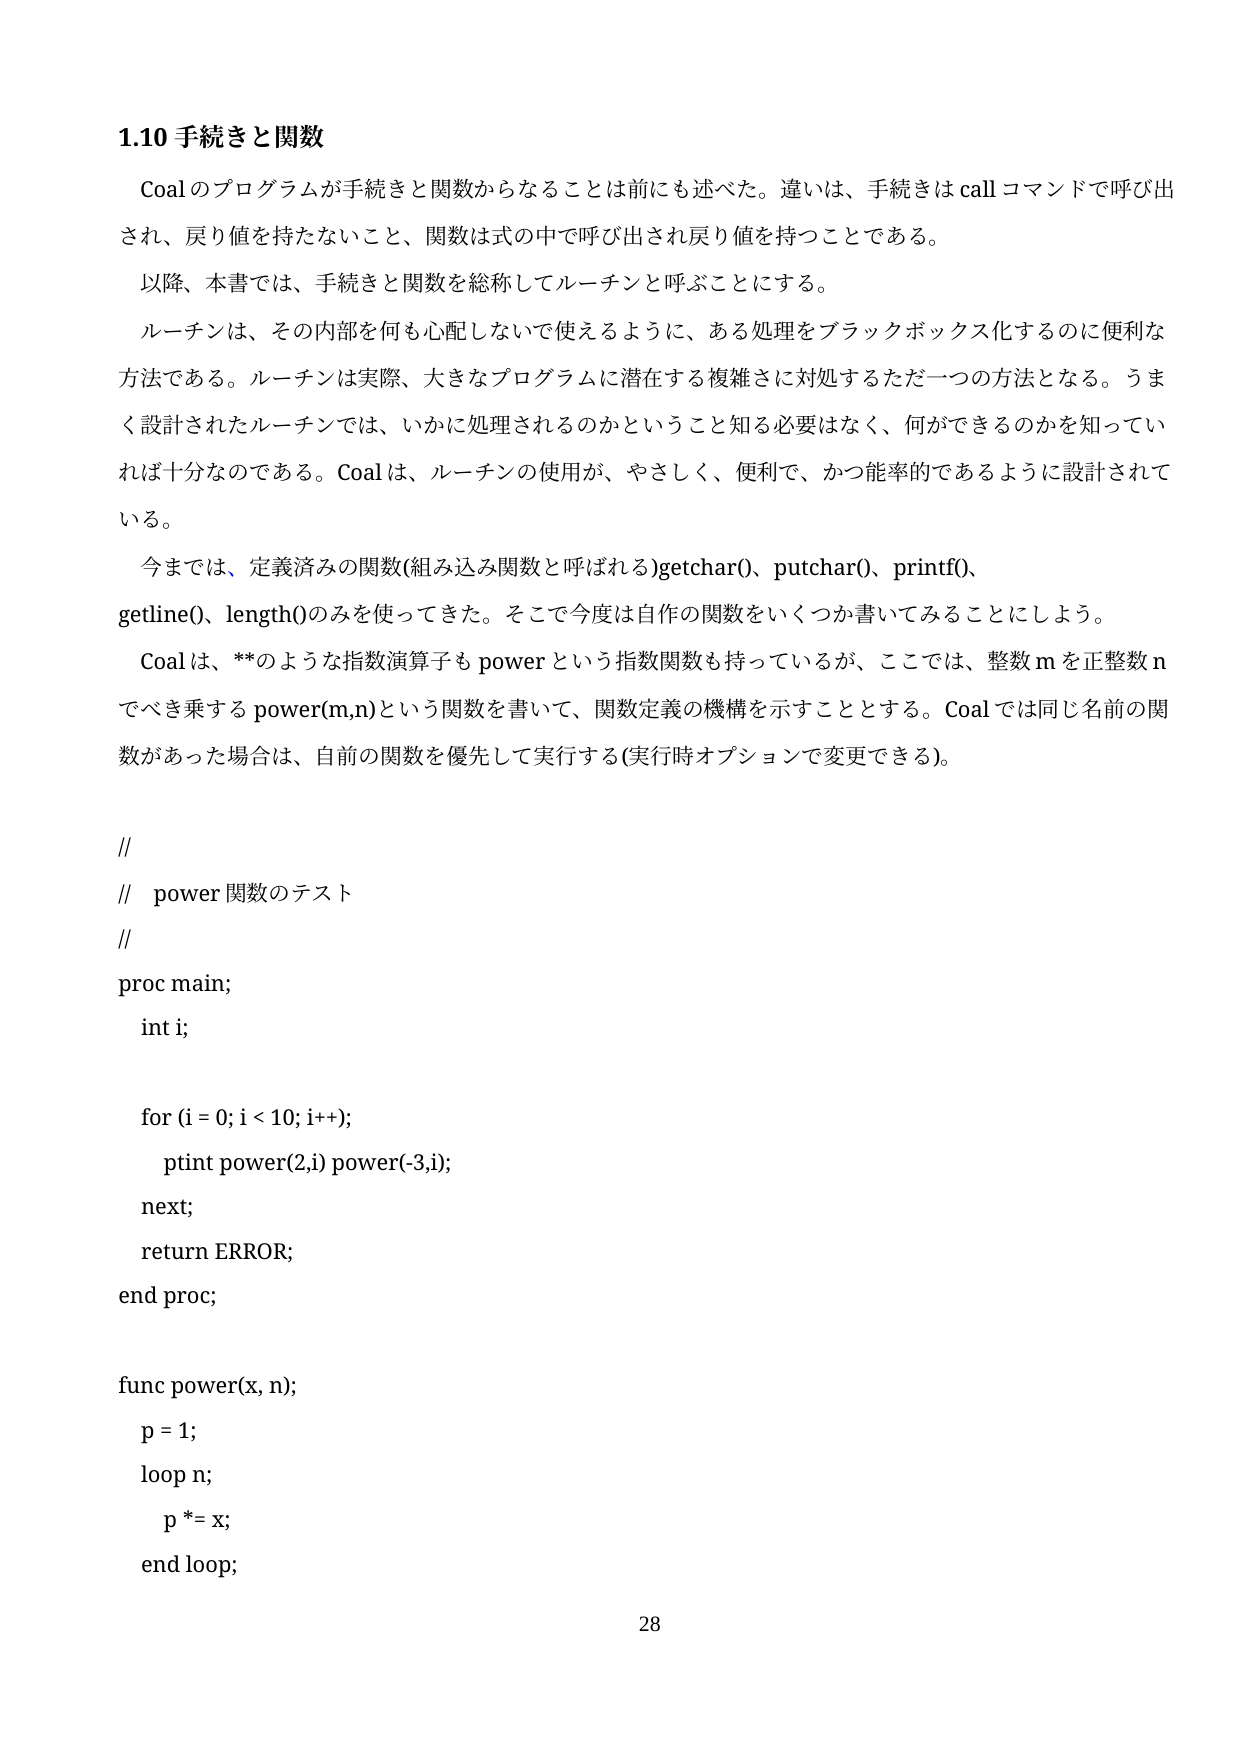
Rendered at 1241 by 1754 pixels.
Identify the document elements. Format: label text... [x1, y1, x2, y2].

text Coalは、**のような指数演算子もpowerという指数関数も持っているが、ここでは、整数mを正整数nでべき乗するpower(m,n)という関数を書いて、関数定義の機構を示すこととする。Coalでは同じ名前の関数があった場合は、自前の関数を優先して実行する(実行時オプションで変更できる)。 [118, 644, 1181, 771]
text // power関数のテスト [118, 876, 1181, 907]
text ptint power(2,i) power(-3,i); [118, 1146, 1181, 1176]
text // [118, 923, 1181, 953]
text // [118, 831, 1181, 861]
text next; [118, 1191, 1181, 1221]
text int i; [118, 1012, 1181, 1042]
text return ERROR; [118, 1236, 1181, 1266]
text 以降、本書では、手続きと関数を総称してルーチンと呼ぶことにする。 [118, 267, 1181, 298]
text proc main; [118, 968, 1181, 997]
text p = 1; [118, 1414, 1181, 1444]
text 今までは、定義済みの関数(組み込み関数と呼ばれる)getchar()、putchar()、printf()、 [118, 550, 1181, 581]
text getline()、length()のみを使ってきた。そこで今度は自作の関数をいくつか書いてみることにしよう。 [118, 597, 1181, 629]
text end proc; [118, 1281, 1181, 1310]
text p *= x; [118, 1504, 1181, 1534]
text for (i = 0; i < 10; i++); [118, 1102, 1181, 1132]
text end loop; [118, 1549, 1181, 1578]
text ルーチンは、その内部を何も心配しないで使えるように、ある処理をブラックボックス化するのに便利な方法である。ルーチンは実際、大きなプログラムに潜在する複雑さに対処するただ一つの方法となる。うまく設計されたルーチンでは、いかに処理されるのかということ知る必要はなく、何ができるのかを知っていれば十分なのである。Coalは、ルーチンの使用が、やさしく、便利で、かつ能率的であるように設計されている。 [118, 314, 1181, 534]
text Coalのプログラムが手続きと関数からなることは前にも述べた。違いは、手続きはcallコマンドで呼び出され、戻り値を持たないこと、関数は式の中で呼び出され戻り値を持つことである。 [118, 172, 1181, 251]
text 1.10 手続きと関数 [118, 118, 1181, 154]
text func power(x, n); [118, 1370, 1181, 1400]
text loop n; [118, 1459, 1181, 1489]
